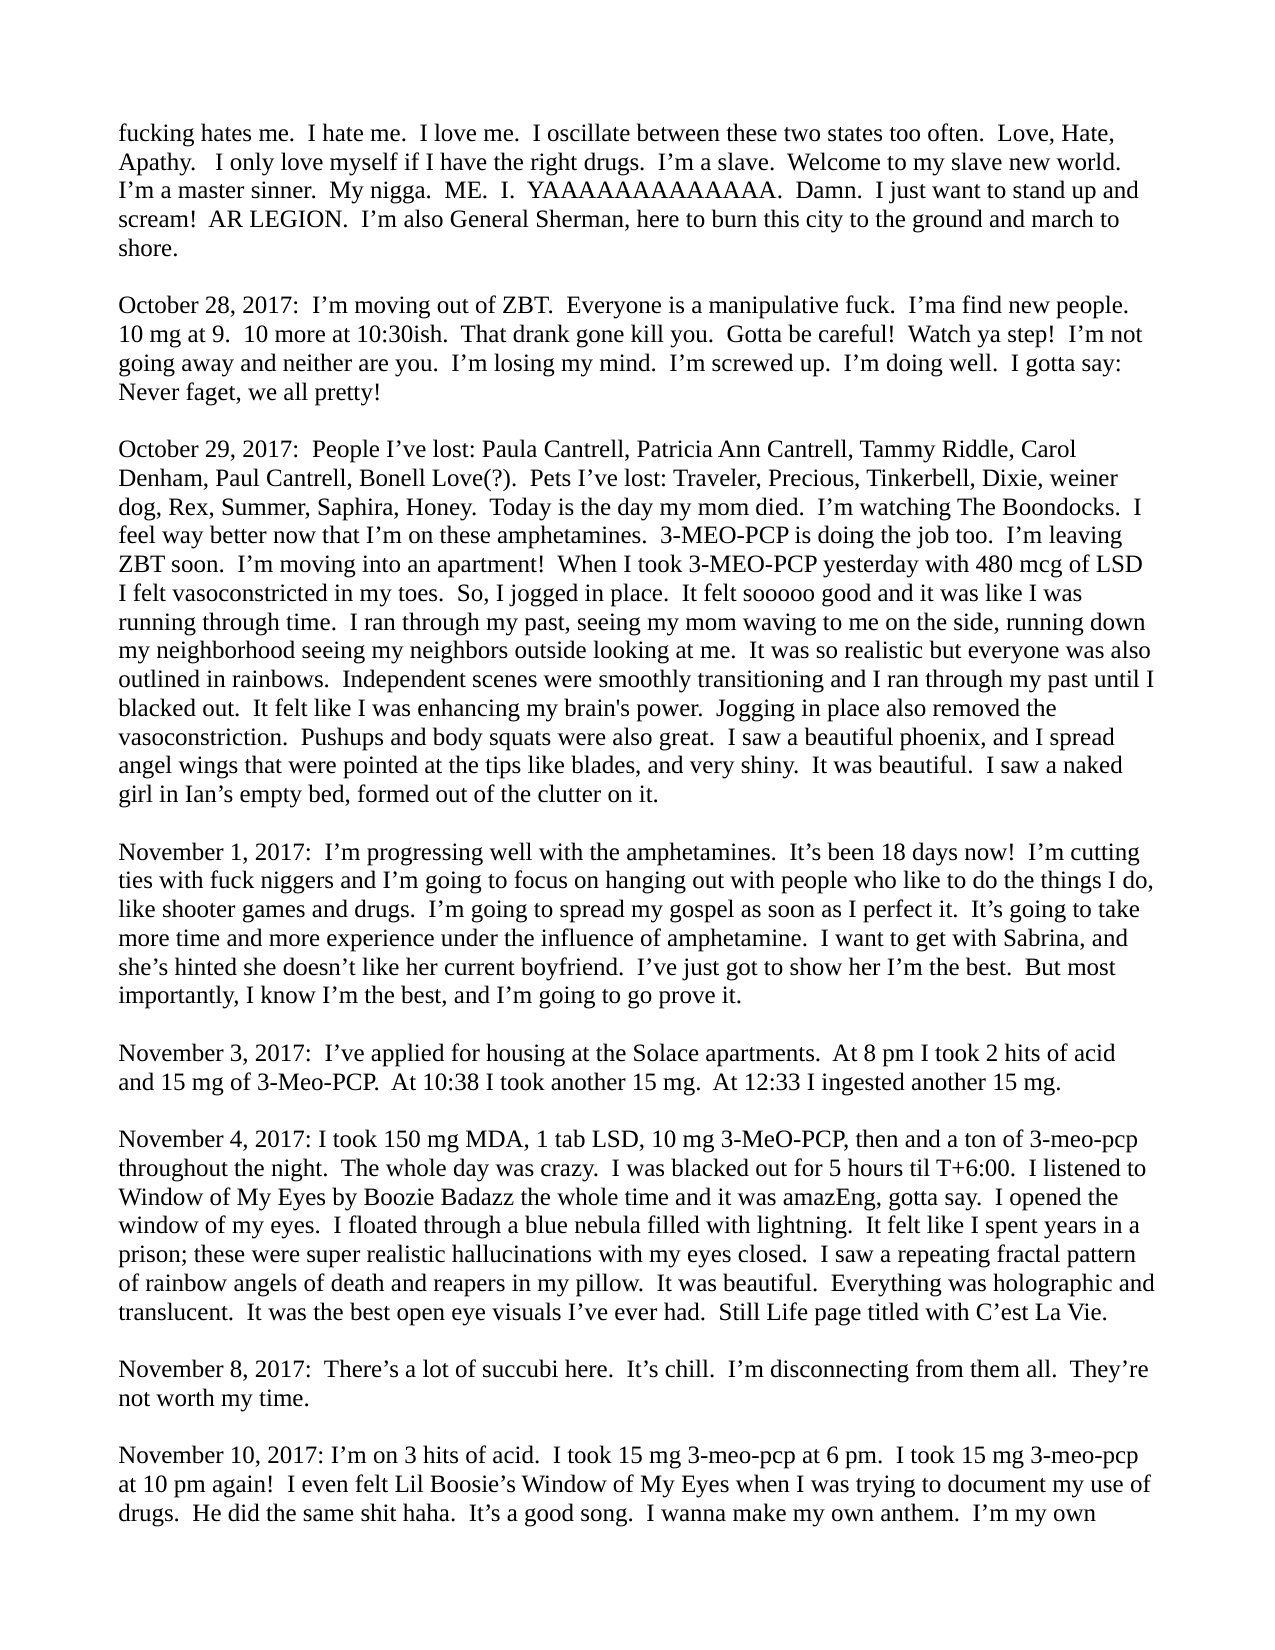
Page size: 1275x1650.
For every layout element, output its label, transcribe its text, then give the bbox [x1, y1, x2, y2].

text November 3, 2017: I’ve applied for housing at the Solace apartments. At 8 pm I took 2 hits of acid and 15 mg of 3-Meo-PCP. At 10:38 I took another 15 mg. At 12:33 I ingested another 15 mg. [118, 1038, 1157, 1096]
text October 29, 2017: People I’ve lost: Paula Cantrell, Patricia Ann Cantrell, Tammy Riddle, Carol Denham, Paul Cantrell, Bonell Love(?). Pets I’ve lost: Traveler, Precious, Tinkerbell, Dixie, weiner dog, Rex, Summer, Saphira, Honey. Today is the day my mom died. I’m watching The Boondocks. I feel way better now that I’m on these amphetamines. 3-MEO-PCP is doing the job too. I’m leaving ZBT soon. I’m moving into an apartment! When I took 3-MEO-PCP yesterday with 480 mcg of LSD I felt vasoconstricted in my toes. So, I jogged in place. It felt sooooo good and it was like I was running through time. I ran through my past, seeing my mom waving to me on the side, running down my neighborhood seeing my neighbors outside looking at me. It was so realistic but everyone was also outlined in rainbows. Independent scenes were smoothly transitioning and I ran through my past until I blacked out. It felt like I was enhancing my brain's power. Jogging in place also removed the vasoconstriction. Pushups and body squats were also great. I saw a beautiful phoenix, and I spread angel wings that were pointed at the tips like blades, and very shiny. It was beautiful. I saw a naked girl in Ian’s empty bed, formed out of the clutter on it. [118, 434, 1157, 808]
text October 28, 2017: I’m moving out of ZBT. Everyone is a manipulative fuck. I’ma find new people. 10 mg at 9. 10 more at 10:30ish. That drank gone kill you. Gotta be careful! Watch ya step! I’m not going away and neither are you. I’m losing my mind. I’m screwed up. I’m doing well. I gotta say: Never faget, we all pretty! [118, 291, 1157, 406]
text November 4, 2017: I took 150 mg MDA, 1 tab LSD, 10 mg 3-MeO-PCP, then and a ton of 3-meo-pcp throughout the night. The whole day was crazy. I was blacked out for 5 hours til T+6:00. I listened to Window of My Eyes by Boozie Badazz the whole time and it was amazEng, gotta say. I opened the window of my eyes. I floated through a blue nebula filled with lightning. It felt like I spent years in a prison; these were super realistic hallucinations with my eyes closed. I saw a repeating fractal pattern of rainbow angels of death and reapers in my pillow. It was beautiful. Everything was holographic and translucent. It was the best open eye visuals I’ve ever had. Still Life page titled with C’est La Vie. [118, 1124, 1157, 1326]
text fucking hates me. I hate me. I love me. I oscillate between these two states too often. Love, Hate, Apathy. I only love myself if I have the right drugs. I’m a slave. Welcome to my slave new world. I’m a master sinner. My nigga. ME. I. YAAAAAAAAAAAAA. Damn. I just want to stand up and scream! AR LEGION. I’m also General Sherman, here to burn this city to the ground and march to shore. [118, 118, 1157, 262]
text November 10, 2017: I’m on 3 hits of acid. I took 15 mg 3-meo-pcp at 6 pm. I took 15 mg 3-meo-pcp at 10 pm again! I even felt Lil Boosie’s Window of My Eyes when I was trying to document my use of drugs. He did the same shit haha. It’s a good song. I wanna make my own anthem. I’m my own [118, 1441, 1157, 1527]
text November 1, 2017: I’m progressing well with the amphetamines. It’s been 18 days now! I’m cutting ties with fuck niggers and I’m going to focus on hanging out with people who like to do the things I do, like shooter games and drugs. I’m going to spread my gospel as soon as I perfect it. It’s going to take more time and more experience under the influence of amphetamine. I want to get with Sabrina, and she’s hinted she doesn’t like her current boyfriend. I’ve just got to show her I’m the best. But most importantly, I know I’m the best, and I’m going to go prove it. [118, 837, 1157, 1009]
text November 8, 2017: There’s a lot of succubi here. It’s chill. I’m disconnecting from them all. They’re not worth my time. [118, 1354, 1157, 1412]
